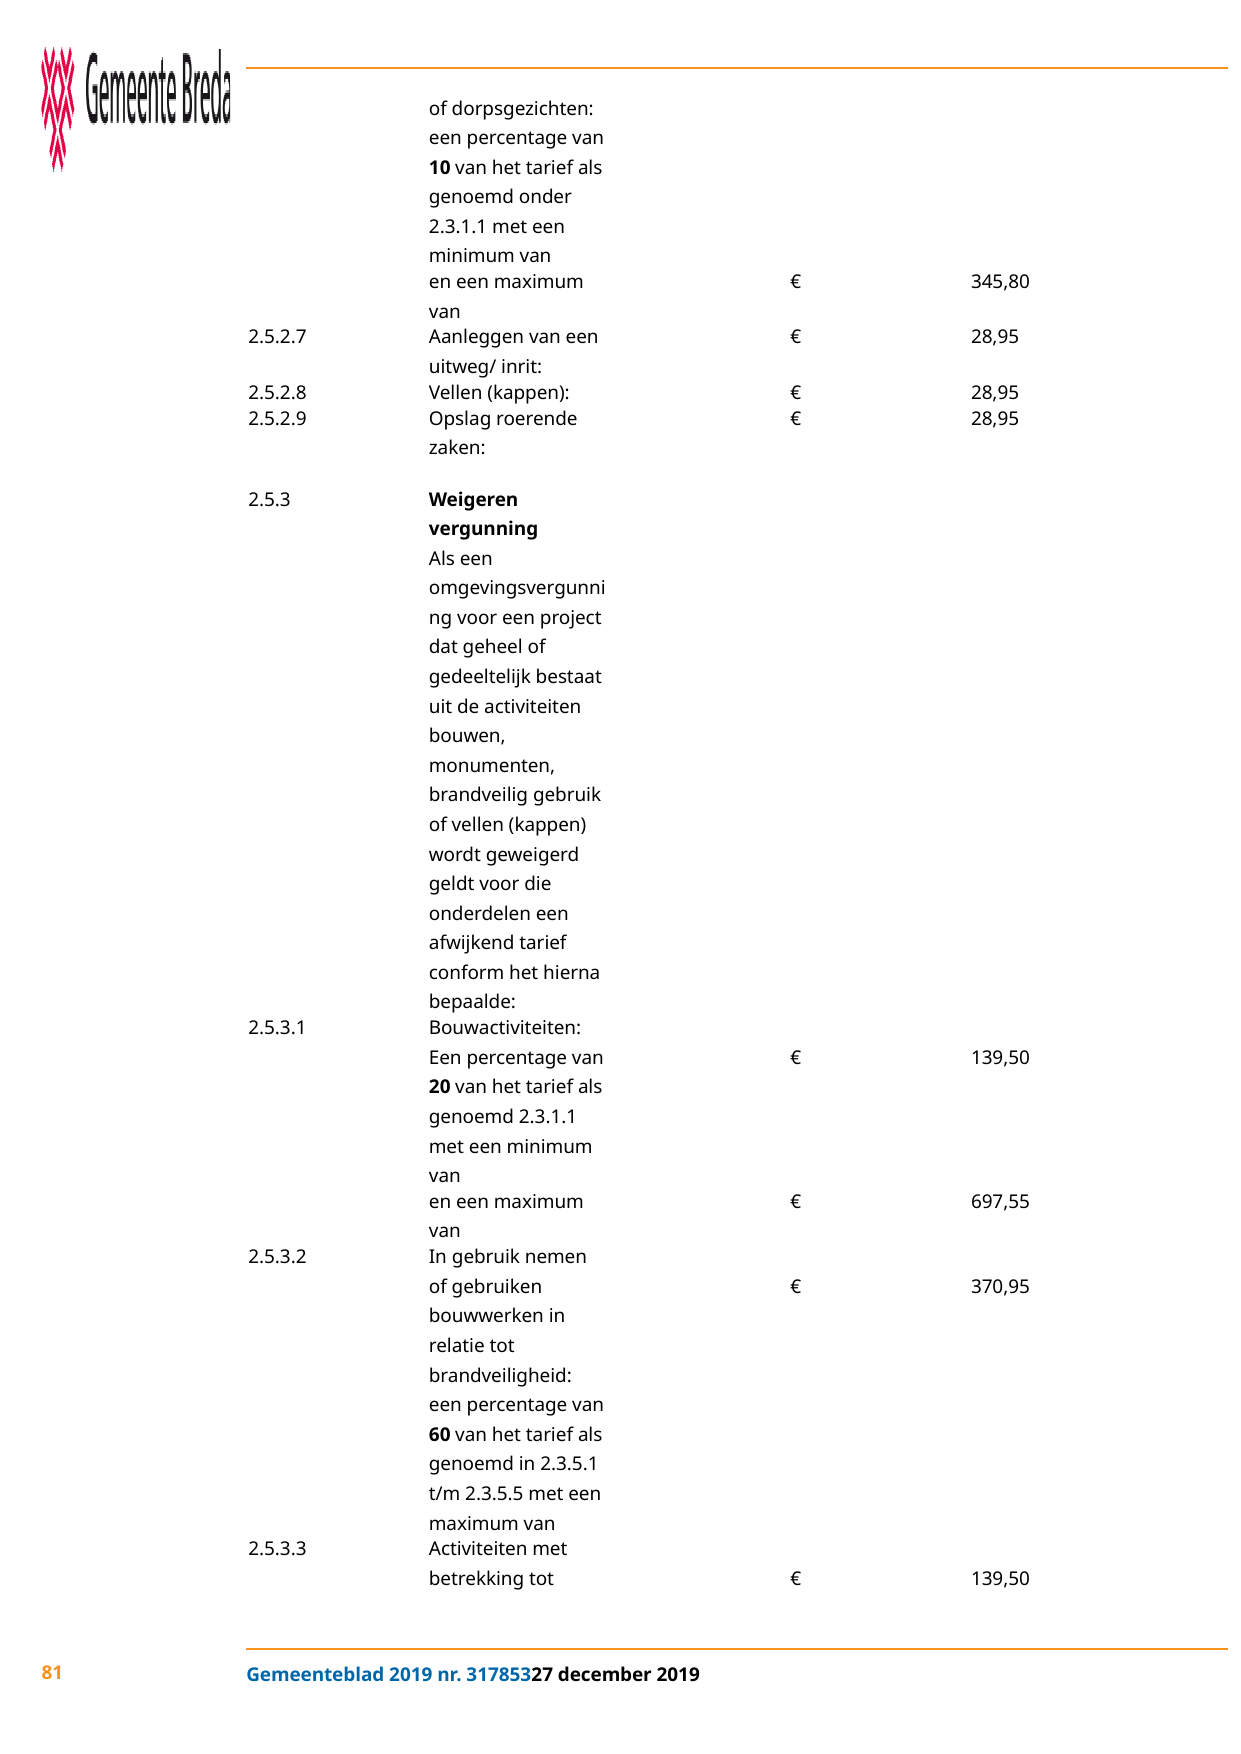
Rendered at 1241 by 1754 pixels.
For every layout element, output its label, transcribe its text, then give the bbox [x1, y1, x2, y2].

table_cell 28,95 [971, 405, 1152, 460]
table_cell € [790, 1015, 971, 1188]
table_cell Aanleggen van een uitweg/ inrit: [429, 324, 609, 379]
table_cell 2.5.2.8 [248, 379, 429, 405]
table_cell In gebruik nemen of gebruiken bouwwerken in relatie tot brandveiligheid: een percentage van 60 van het tarief als genoemd in 2.3.5.1 t/m 2.3.5.5 met een maximum van [429, 1244, 609, 1535]
table_cell 2.5.2.7 [248, 324, 429, 379]
table_cell 697,55 [971, 1188, 1152, 1243]
table_cell en een maximum van [429, 269, 609, 324]
table_cell € [790, 1535, 971, 1591]
table_cell € [790, 269, 971, 324]
table_cell Bouwactiviteiten: Een percentage van 20 van het tarief als genoemd 2.3.1.1 met een minimum van [429, 1015, 609, 1188]
table_cell en een maximum van [429, 1188, 609, 1243]
table_cell of dorpsgezichten: een percentage van 10 van het tarief als genoemd onder 2.3.1.1 met een minimum van [429, 95, 609, 268]
table_cell 2.5.3 [248, 486, 429, 1014]
table_cell [609, 1015, 790, 1188]
table_cell [609, 269, 790, 324]
table_cell 2.5.3.3 [248, 1535, 429, 1591]
picture [41, 47, 231, 172]
table_cell [248, 460, 429, 486]
table_cell Opslag roerende zaken: [429, 405, 609, 460]
table_cell [609, 405, 790, 460]
table_cell [609, 460, 790, 486]
table_cell € [790, 1188, 971, 1243]
table_cell Weigeren vergunning Als een omgevingsvergunning voor een project dat geheel of gedeeltelijk bestaat uit de activiteiten bouwen, monumenten, brandveilig gebruik of vellen (kappen) wordt geweigerd geldt voor die onderdelen een afwijkend tarief conform het hierna bepaalde: [429, 486, 609, 1014]
table_cell [248, 95, 429, 268]
table_cell [971, 460, 1152, 486]
table_cell [248, 269, 429, 324]
table_cell [609, 1188, 790, 1243]
table_cell [609, 379, 790, 405]
table_cell [971, 486, 1152, 1014]
table_cell 139,50 [971, 1535, 1152, 1591]
table_cell [790, 460, 971, 486]
table_cell [429, 460, 609, 486]
table_cell € [790, 379, 971, 405]
table_cell [971, 95, 1152, 268]
table_cell 2.5.3.2 [248, 1244, 429, 1535]
table_cell € [790, 324, 971, 379]
table_cell [248, 1188, 429, 1243]
table_cell [790, 95, 971, 268]
table_cell Vellen (kappen): [429, 379, 609, 405]
table_cell Activiteiten met betrekking tot [429, 1535, 609, 1591]
table_cell 28,95 [971, 324, 1152, 379]
table_cell 2.5.2.9 [248, 405, 429, 460]
table_cell [609, 1244, 790, 1535]
table_cell € [790, 405, 971, 460]
table_cell 2.5.3.1 [248, 1015, 429, 1188]
table_cell 345,80 [971, 269, 1152, 324]
table_cell [609, 95, 790, 268]
table_cell [609, 1535, 790, 1591]
table_cell 28,95 [971, 379, 1152, 405]
table_cell [790, 486, 971, 1014]
table_cell € [790, 1244, 971, 1535]
table_cell 139,50 [971, 1015, 1152, 1188]
table_cell 370,95 [971, 1244, 1152, 1535]
table_cell [609, 486, 790, 1014]
table_cell [609, 324, 790, 379]
